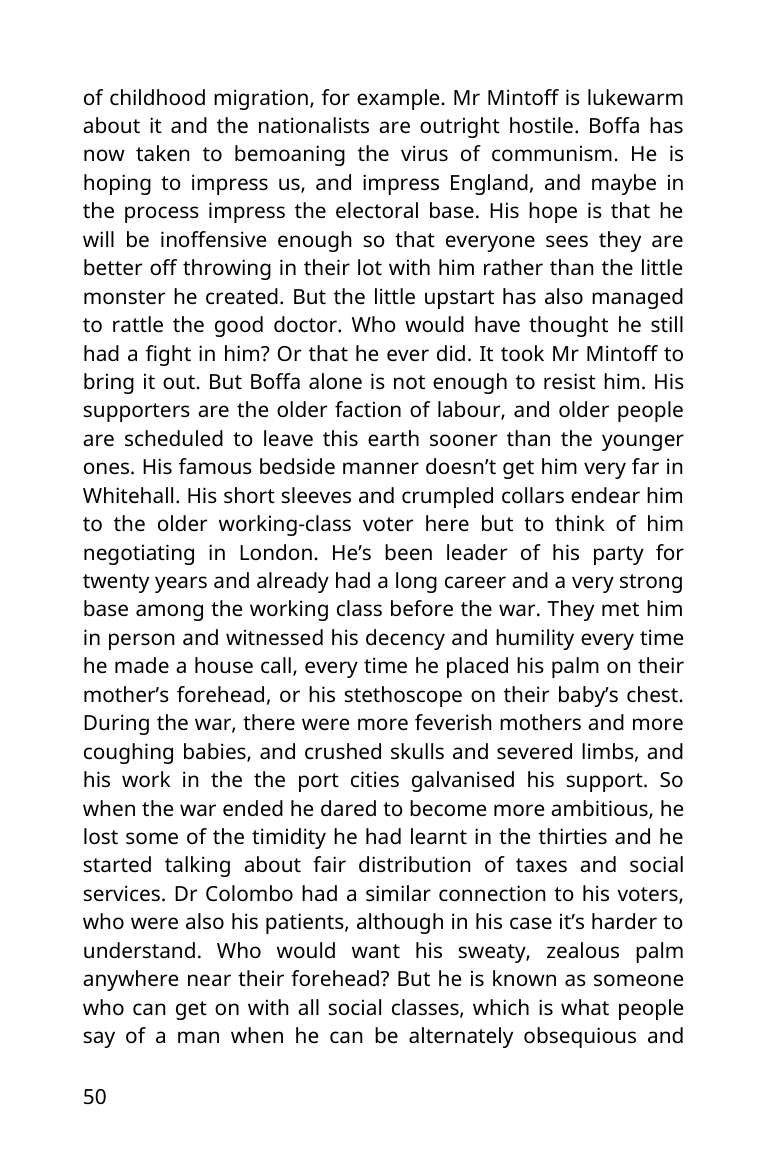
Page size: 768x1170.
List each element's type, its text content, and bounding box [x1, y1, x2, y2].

text of childhood migration, for example. Mr Mintoff is lukewarm about it and the nationalists are outright hostile. Boffa has now taken to bemoaning the virus of communism. He is hoping to impress us, and impress England, and maybe in the process impress the electoral base. His hope is that he will be inoffensive enough so that everyone sees they are better off throwing in their lot with him rather than the little monster he created. But the little upstart has also managed to rattle the good doctor. Who would have thought he still had a fight in him? Or that he ever did. It took Mr Mintoff to bring it out. But Boffa alone is not enough to resist him. His supporters are the older faction of labour, and older people are scheduled to leave this earth sooner than the younger ones. His famous bedside manner doesn’t get him very far in Whitehall. His short sleeves and crumpled collars endear him to the older working-class voter here but to think of him negotiating in London. He’s been leader of his party for twenty years and already had a long career and a very strong base among the working class before the war. They met him in person and witnessed his decency and humility every time he made a house call, every time he placed his palm on their mother’s forehead, or his stethoscope on their baby’s chest. During the war, there were more feverish mothers and more coughing babies, and crushed skulls and severed limbs, and his work in the the port cities galvanised his support. So when the war ended he dared to become more ambitious, he lost some of the timidity he had learnt in the thirties and he started talking about fair distribution of taxes and social services. Dr Colombo had a similar connection to his voters, who were also his patients, although in his case it’s harder to understand. Who would want his sweaty, zealous palm anywhere near their forehead? But he is known as someone who can get on with all social classes, which is what people say of a man when he can be alternately obsequious and [83, 83, 685, 1049]
